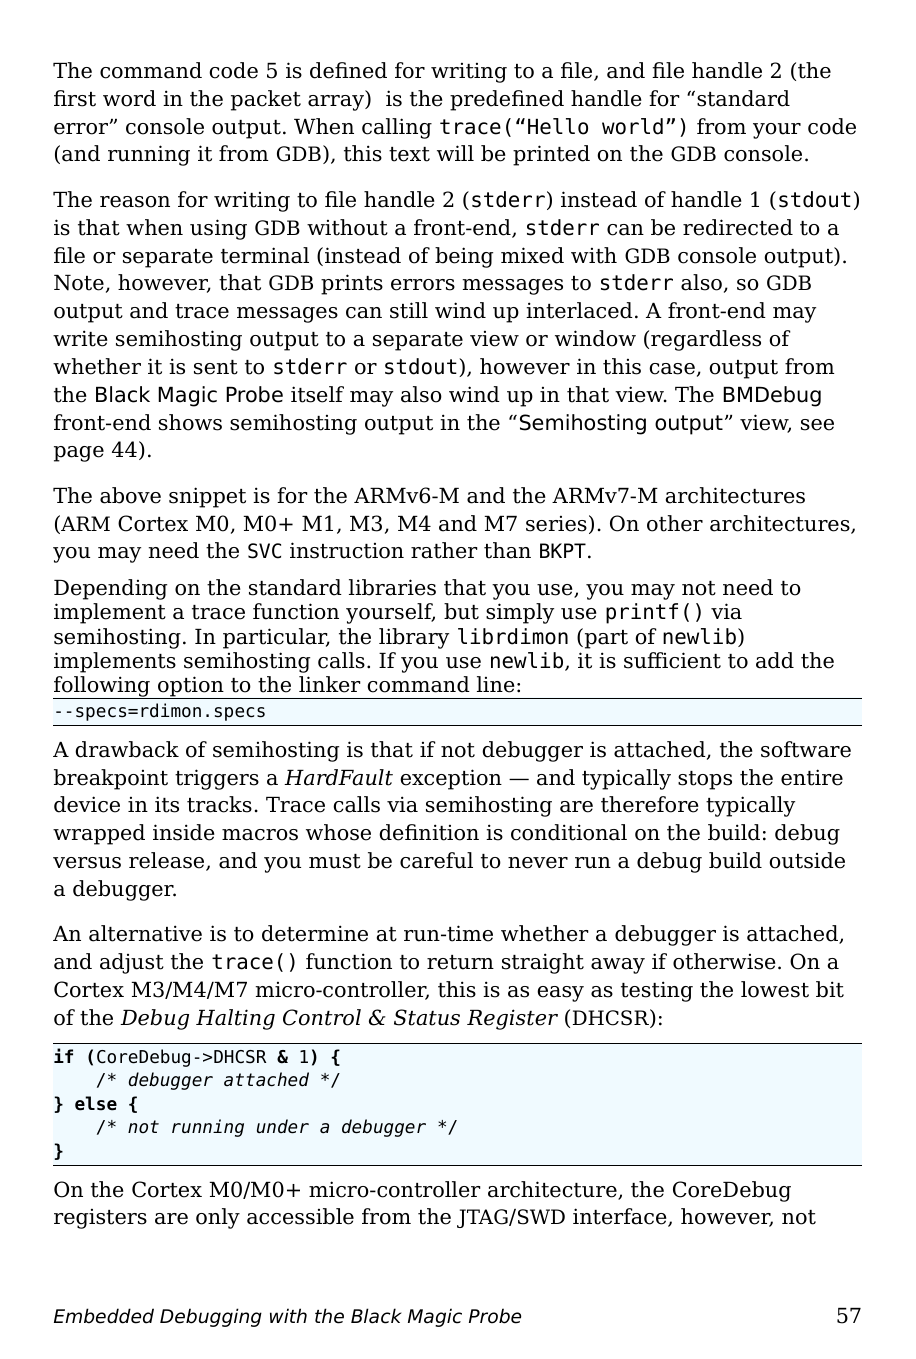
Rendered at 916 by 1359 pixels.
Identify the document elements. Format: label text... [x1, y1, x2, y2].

text The reason for writing to file handle 2 (stderr) instead of handle 1 (stdout) is that when using GDB without a front-end, stderr can be redirected to a file or separate terminal (instead of being mixed with GDB console output). Note, however, that GDB prints errors messages to stderr also, so GDB output and trace messages can still wind up interlaced. A front-end may write semihosting output to a separate view or window (regardless of whether it is sent to stderr or stdout), however in this case, output from the Black Magic Probe itself may also wind up in that view. The BMDebug front-end shows semihosting output in the “Semihosting output” view, see page 44). [53, 188, 862, 463]
text /* debugger attached */ [53, 1066, 862, 1090]
text A drawback of semihosting is that if not debugger is attached, the software breakpoint triggers a HardFault exception — and typically stops the entire device in its tracks. Trace calls via semihosting are therefore typically wrapped inside macros whose definition is conditional on the build: debug versus release, and you must be careful to never run a debug build outside a debugger. [53, 738, 862, 901]
text } else { [53, 1090, 862, 1113]
text --specs=rdimon.specs [53, 699, 862, 725]
text } [53, 1137, 862, 1165]
text On the Cortex M0/M0+ micro-controller architecture, the CoreDebug registers are only accessible from the JTAG/SWD interface, however, not [53, 1178, 862, 1230]
text The command code 5 is defined for writing to a file, and file handle 2 (the first word in the packet array) is the predefined handle for “standard error” console output. When calling trace(“Hello world”) from your code (and running it from GDB), this text will be printed on the GDB console. [53, 59, 862, 167]
text /* not running under a debugger */ [53, 1113, 862, 1137]
text An alternative is to determine at run-time whether a debugger is attached, and adjust the trace() function to return straight away if otherwise. On a Cortex M3/M4/M7 micro-controller, this is as easy as testing the lowest bit of the Debug Halting Control & Status Register (DHCSR): [53, 922, 862, 1030]
text The above snippet is for the ARMv6-M and the ARMv7-M architectures (ARM Cortex M0, M0+ M1, M3, M4 and M7 series). On other architectures, you may need the SVC instruction rather than BKPT. [53, 484, 862, 564]
text Depending on the standard libraries that you use, you may not need to implement a trace function yourself, but simply use printf() via semihosting. In particular, the library librdimon (part of newlib) implements semihosting calls. If you use newlib, it is sufficient to add the following option to the linker command line: [53, 576, 862, 697]
text if (CoreDebug->DHCSR & 1) { [53, 1044, 862, 1066]
